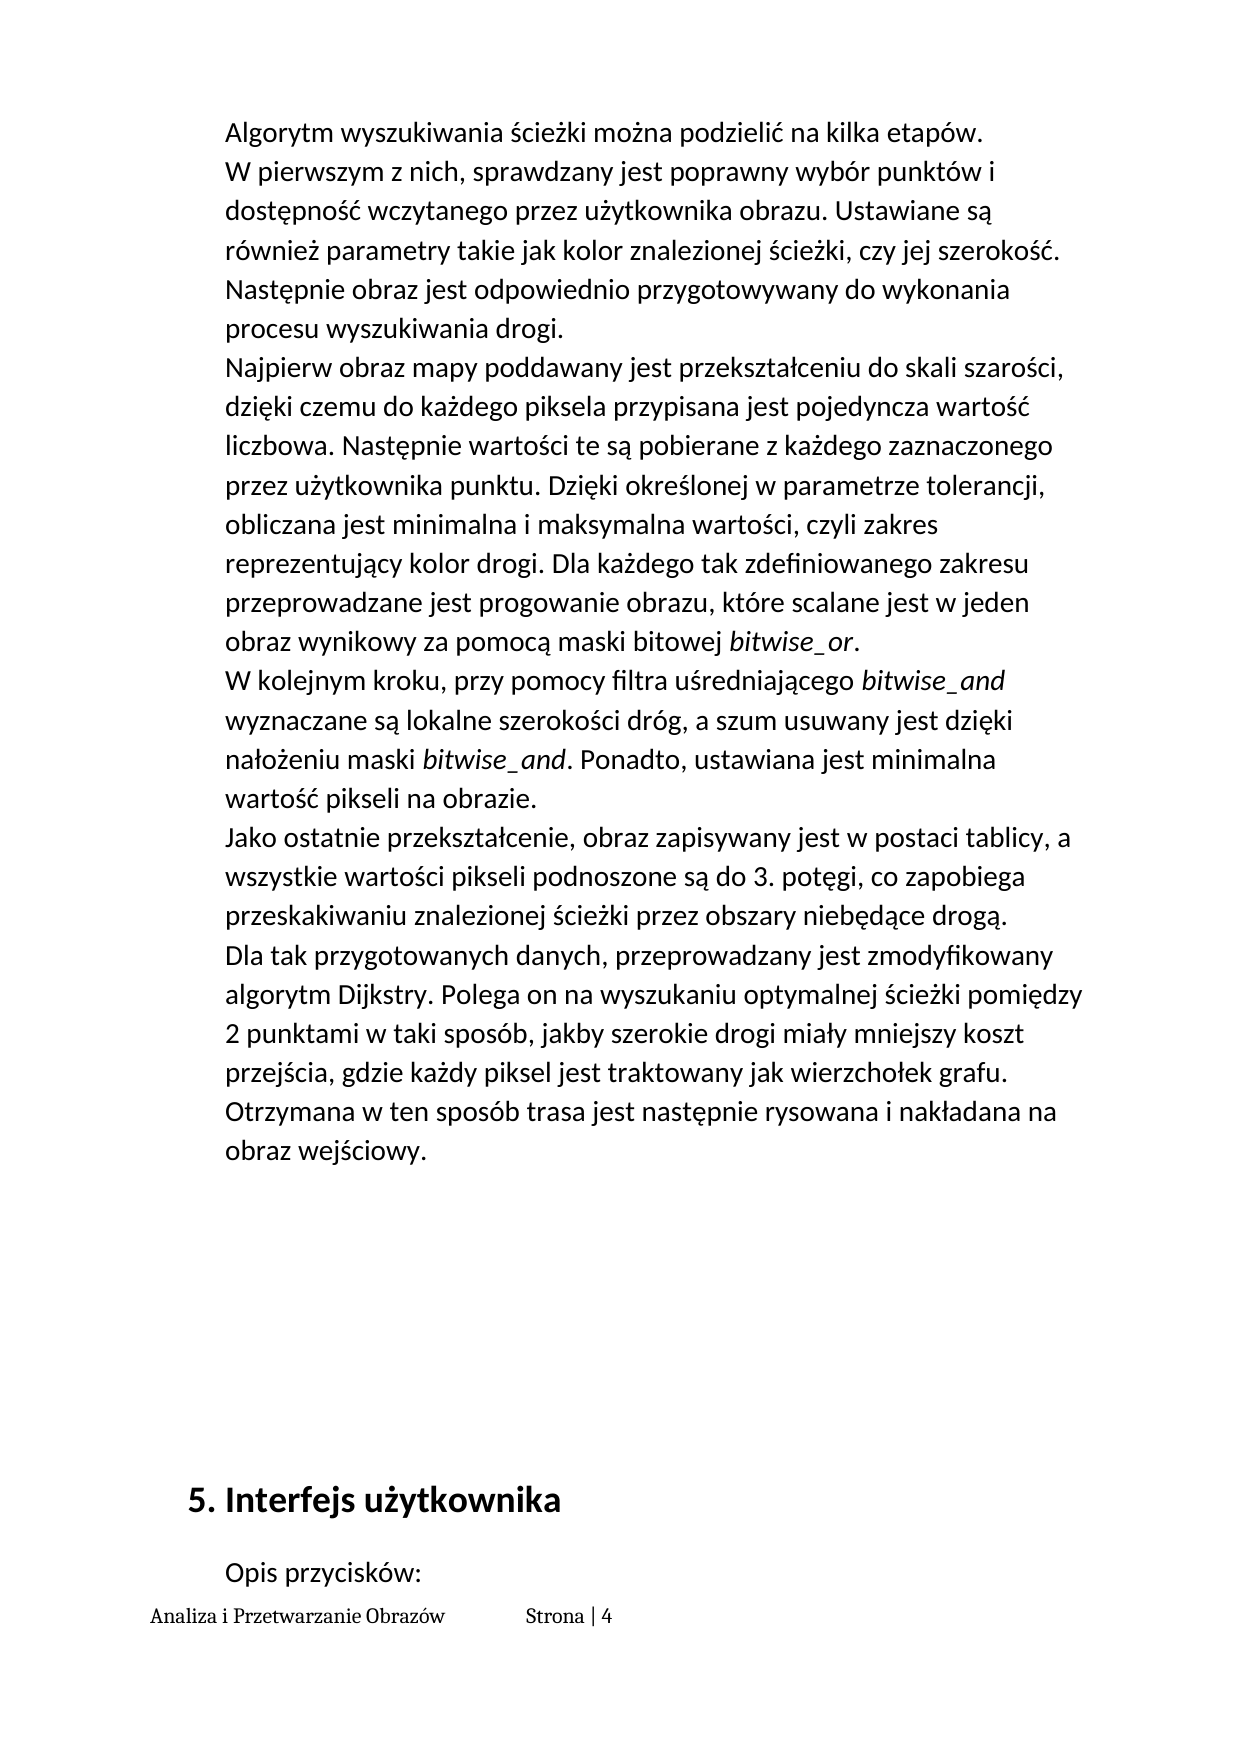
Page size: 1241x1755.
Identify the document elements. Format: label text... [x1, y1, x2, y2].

list Interfejs użytkownika [187, 1476, 1090, 1522]
list Opis przycisków: [225, 1554, 1090, 1590]
list Algorytm wyszukiwania ścieżki można podzielić na kilka etapów. W pierwszym z nich, sprawdzany jest poprawny wybór punktów i dostępność wczytanego przez użytkownika obrazu. Ustawiane są również parametry takie jak kolor znalezionej ścieżki, czy jej szerokość. Następnie obraz jest odpowiednio przygotowywany do wykonania procesu wyszukiwania drogi. Najpierw obraz mapy poddawany jest przekształceniu do skali szarości, dzięki czemu do każdego piksela przypisana jest pojedyncza wartość liczbowa. Następnie wartości te są pobierane z każdego zaznaczonego przez użytkownika punktu. Dzięki określonej w parametrze tolerancji, obliczana jest minimalna i maksymalna wartości, czyli zakres reprezentujący kolor drogi. Dla każdego tak zdefiniowanego zakresu przeprowadzane jest progowanie obrazu, które scalane jest w jeden obraz wynikowy za pomocą maski bitowej bitwise_or. W kolejnym kroku, przy pomocy filtra uśredniającego bitwise_and wyznaczane są lokalne szerokości dróg, a szum usuwany jest dzięki nałożeniu maski bitwise_and. Ponadto, ustawiana jest minimalna wartość pikseli na obrazie. Jako ostatnie przekształcenie, obraz zapisywany jest w postaci tablicy, a wszystkie wartości pikseli podnoszone są do 3. potęgi, co zapobiega przeskakiwaniu znalezionej ścieżki przez obszary niebędące drogą. Dla tak przygotowanych danych, przeprowadzany jest zmodyfikowany algorytm Dijkstry. Polega on na wyszukaniu optymalnej ścieżki pomiędzy 2 punktami w taki sposób, jakby szerokie drogi miały mniejszy koszt przejścia, gdzie każdy piksel jest traktowany jak wierzchołek grafu. Otrzymana w ten sposób trasa jest następnie rysowana i nakładana na obraz wejściowy. [225, 114, 1090, 1168]
